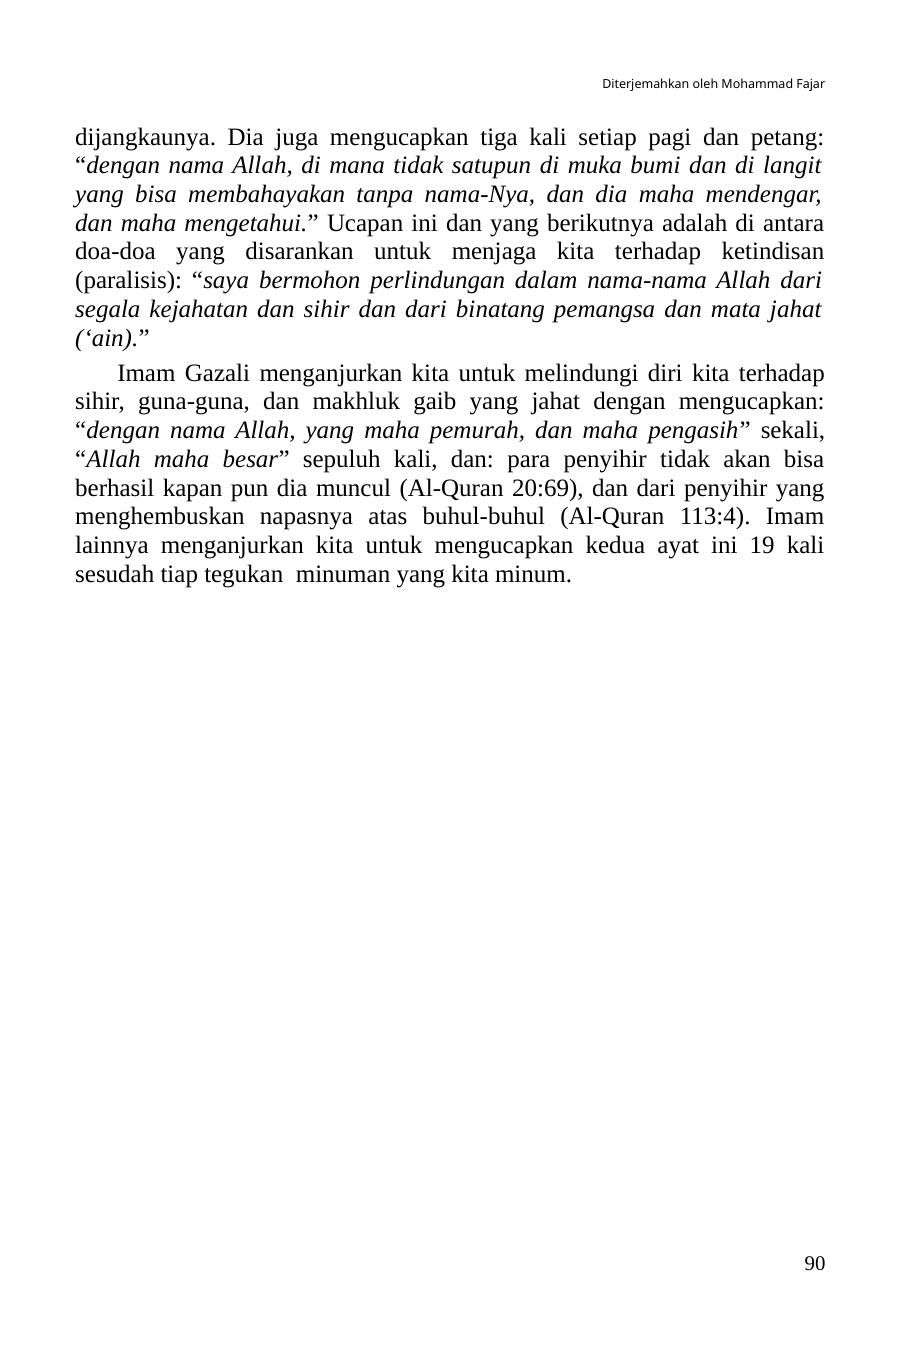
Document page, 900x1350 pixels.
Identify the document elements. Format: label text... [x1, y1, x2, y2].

text dijangkaunya. Dia juga mengucapkan tiga kali setiap pagi dan petang: “dengan nama Allah, di mana tidak satupun di muka bumi dan di langit yang bisa membahayakan tanpa nama-Nya, dan dia maha mendengar, dan maha mengetahui.” Ucapan ini dan yang berikutnya adalah di antara doa-doa yang disarankan untuk menjaga kita terhadap ketindisan (paralisis): “saya bermohon perlindungan dalam nama-nama Allah dari segala kejahatan dan sihir dan dari binatang pemangsa dan mata jahat (‘ain).” [75, 122, 825, 352]
text Imam Gazali menganjurkan kita untuk melindungi diri kita terhadap sihir, guna-guna, dan makhluk gaib yang jahat dengan mengucapkan: “dengan nama Allah, yang maha pemurah, dan maha pengasih” sekali, “Allah maha besar” sepuluh kali, dan: para penyihir tidak akan bisa berhasil kapan pun dia muncul (Al-Quran 20:69), dan dari penyihir yang menghembuskan napasnya atas buhul-buhul (Al-Quran 113:4). Imam lainnya menganjurkan kita untuk mengucapkan kedua ayat ini 19 kali sesudah tiap tegukan minuman yang kita minum. [75, 358, 825, 588]
